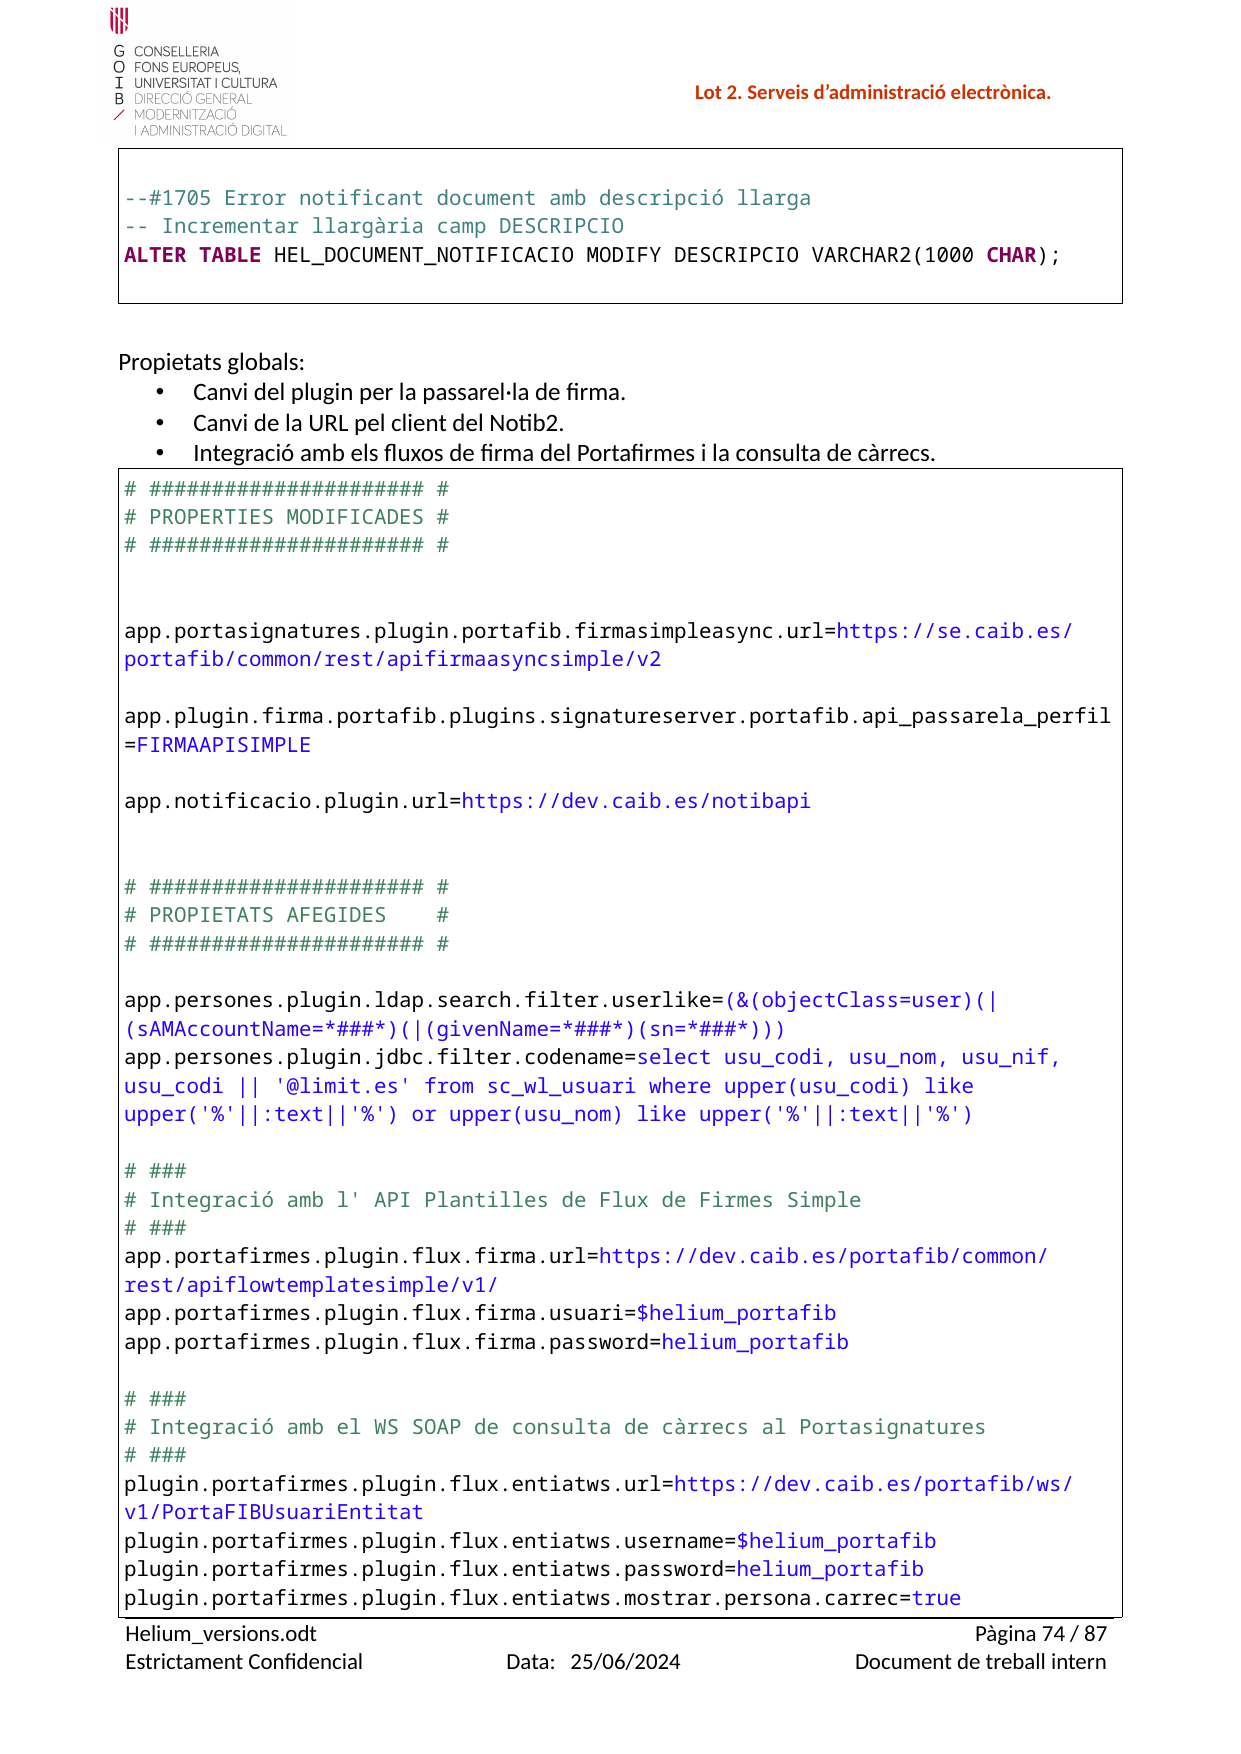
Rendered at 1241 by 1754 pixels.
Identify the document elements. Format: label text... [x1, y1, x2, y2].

picture [100, 0, 297, 144]
list Integració amb els fluxos de firma del Portafirmes i la consulta de càrrecs. [156, 437, 1122, 468]
table_header --#1705 Error notificant document amb descripció llarga -- Incrementar llargària camp DESCRIPCIO ALTER TABLE HEL_DOCUMENT_NOTIFICACIO MODIFY DESCRIPCIO VARCHAR2(1000 CHAR); [119, 149, 1122, 302]
text Propietats globals: [118, 346, 1122, 376]
list Canvi de la URL pel client del Notib2. [156, 407, 1122, 437]
list Canvi del plugin per la passarel·la de firma. [156, 376, 1122, 407]
table_header # ###################### # # PROPERTIES MODIFICADES # # ###################### # app.portasignatures.plugin.portafib.firmasimpleasync.url=https://se.caib.es/portafib/common/rest/apifirmaasyncsimple/v2 app.plugin.firma.portafib.plugins.signatureserver.portafib.api_passarela_perfil=FIRMAAPISIMPLE app.notificacio.plugin.url=https://dev.caib.es/notibapi # ###################### # # PROPIETATS AFEGIDES # # ###################### # app.persones.plugin.ldap.search.filter.userlike=(&(objectClass=user)(|(sAMAccountName=*###*)(|(givenName=*###*)(sn=*###*))) app.persones.plugin.jdbc.filter.codename=select usu_codi, usu_nom, usu_nif, usu_codi || '@limit.es' from sc_wl_usuari where upper(usu_codi) like upper('%'||:text||'%') or upper(usu_nom) like upper('%'||:text||'%') # ### # Integració amb l' API Plantilles de Flux de Firmes Simple # ### app.portafirmes.plugin.flux.firma.url=https://dev.caib.es/portafib/common/rest/apiflowtemplatesimple/v1/ app.portafirmes.plugin.flux.firma.usuari=$helium_portafib app.portafirmes.plugin.flux.firma.password=helium_portafib # ### # Integració amb el WS SOAP de consulta de càrrecs al Portasignatures # ### plugin.portafirmes.plugin.flux.entiatws.url=https://dev.caib.es/portafib/ws/v1/PortaFIBUsuariEntitat plugin.portafirmes.plugin.flux.entiatws.username=$helium_portafib plugin.portafirmes.plugin.flux.entiatws.password=helium_portafib plugin.portafirmes.plugin.flux.entiatws.mostrar.persona.carrec=true [119, 469, 1122, 1617]
